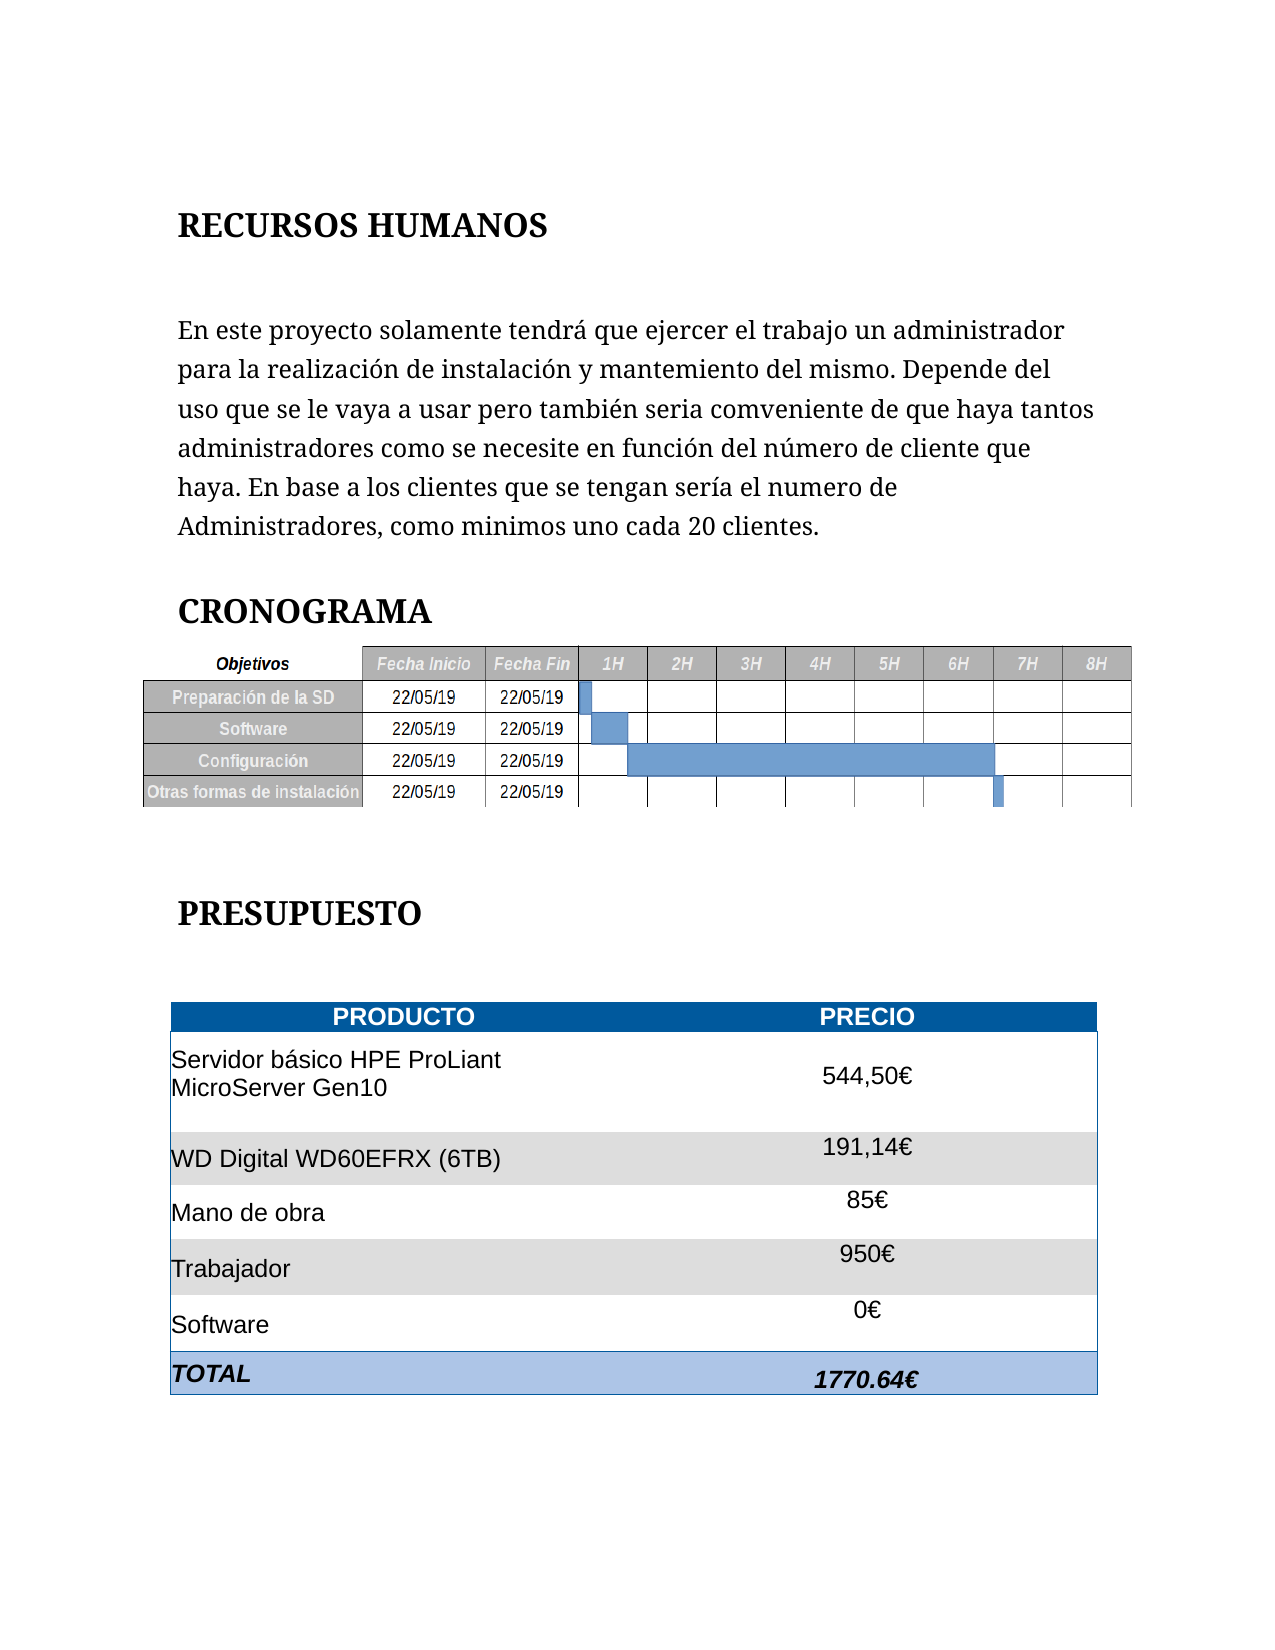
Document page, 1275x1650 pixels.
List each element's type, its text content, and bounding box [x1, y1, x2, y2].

table_cell 85€ [637, 1185, 1097, 1239]
subtitle PRESUPUESTO [177, 890, 1098, 936]
table_cell TOTAL [171, 1352, 637, 1394]
table_cell WD Digital WD60EFRX (6TB) [171, 1132, 637, 1185]
table_cell Servidor básico HPE ProLiant MicroServer Gen10 [171, 1032, 637, 1132]
subtitle RECURSOS HUMANOS [177, 201, 1098, 247]
text En este proyecto solamente tendrá que ejercer el trabajo un administrador para la realización de instalación y mantemiento del mismo. Depende del uso que se le vaya a usar pero también seria comveniente de que haya tantos administradores como se necesite en función del número de cliente que haya. En base a los clientes que se tengan sería el numero de Administradores, como minimos uno cada 20 clientes. [177, 313, 1098, 543]
table_cell Software [171, 1295, 637, 1351]
table_header PRODUCTO [171, 1002, 637, 1031]
table_header PRECIO [637, 1002, 1097, 1031]
table_cell 950€ [637, 1239, 1097, 1295]
table_cell 0€ [637, 1295, 1097, 1351]
subtitle CRONOGRAMA [177, 588, 1098, 633]
table_cell Trabajador [171, 1239, 637, 1295]
table_cell 544,50€ [637, 1032, 1097, 1132]
table_cell Mano de obra [171, 1185, 637, 1239]
table_cell 191,14€ [637, 1132, 1097, 1185]
table_cell 1770.64€ [637, 1352, 1097, 1394]
picture [143, 645, 1132, 807]
